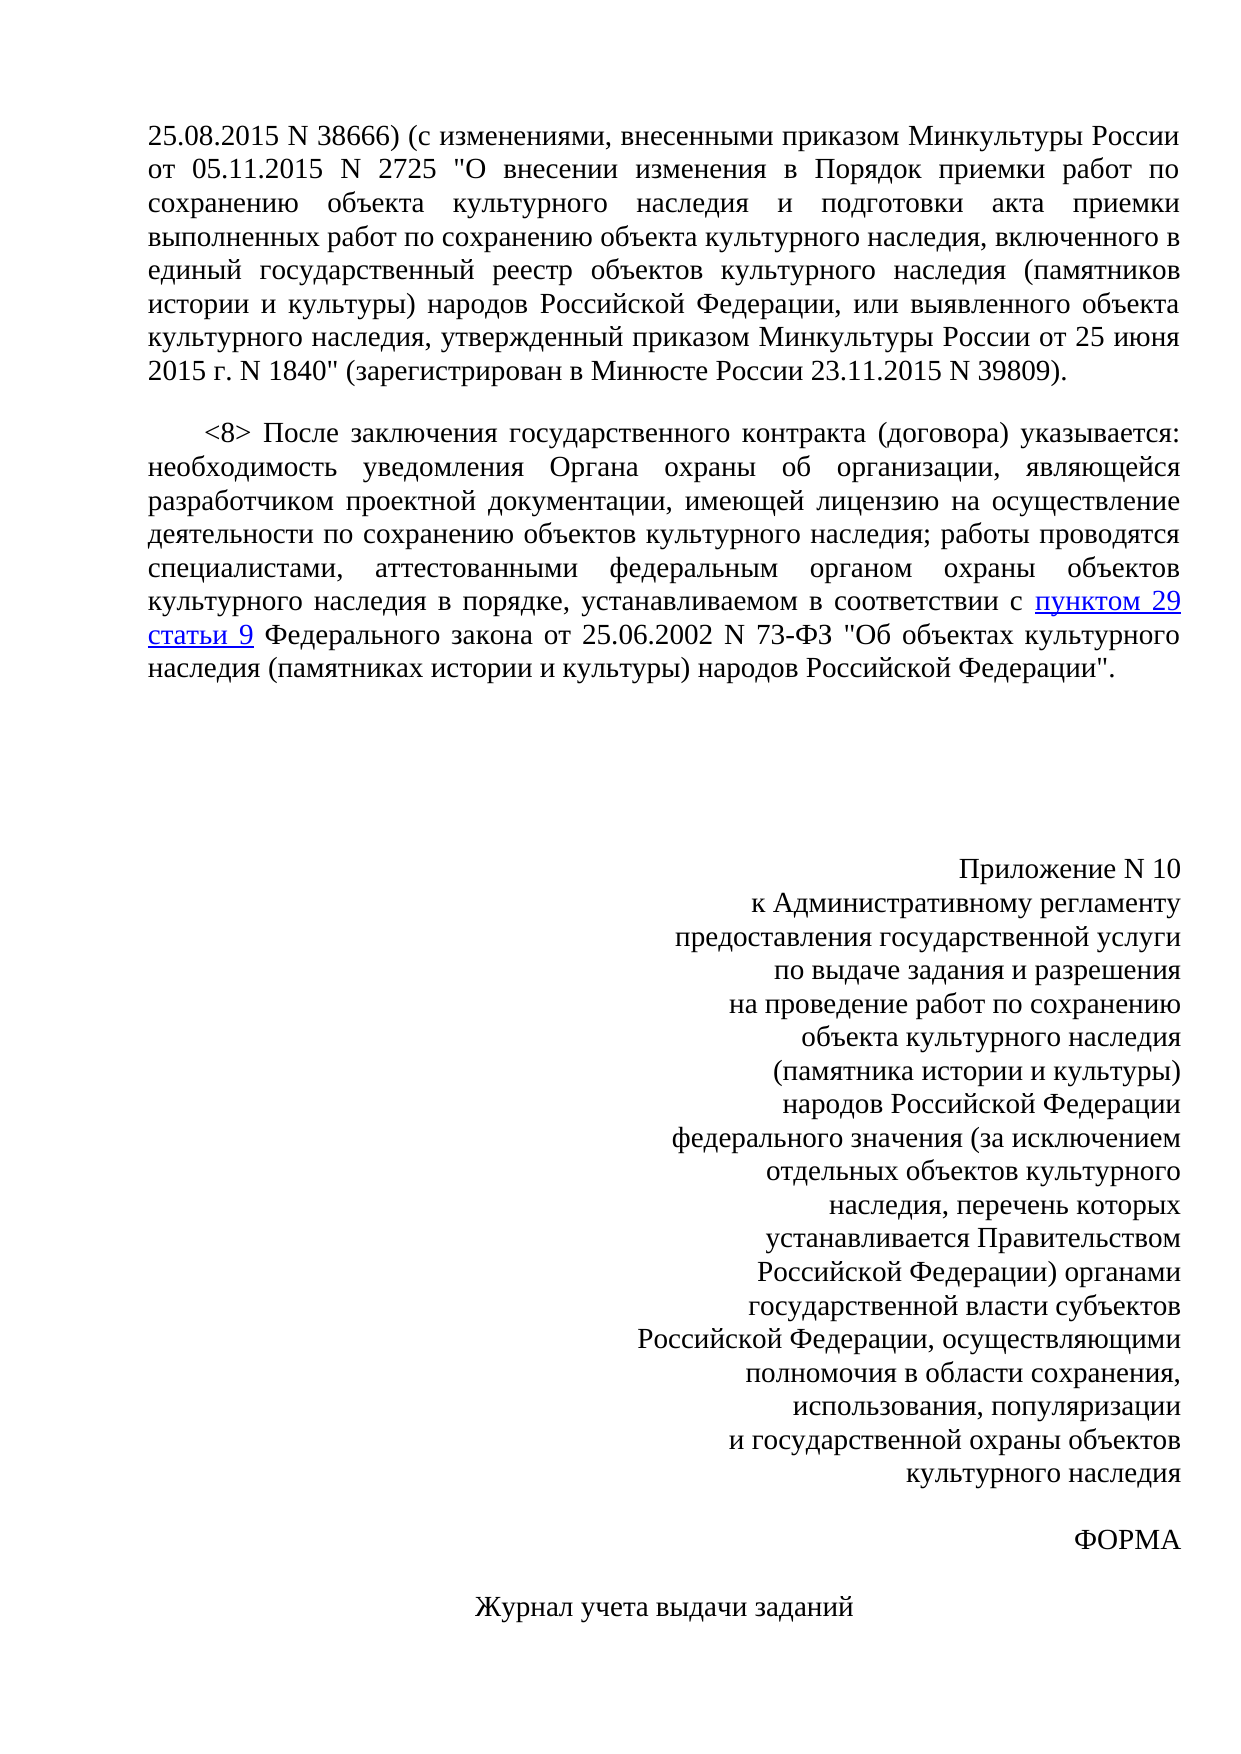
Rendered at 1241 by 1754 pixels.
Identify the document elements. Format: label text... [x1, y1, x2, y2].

text (памятника истории и культуры) [148, 1053, 1181, 1086]
text Журнал учета выдачи заданий [148, 1589, 1181, 1623]
text устанавливается Правительством [148, 1221, 1181, 1254]
text федерального значения (за исключением [148, 1120, 1181, 1153]
text Российской Федерации, осуществляющими [148, 1321, 1181, 1355]
text отдельных объектов культурного [148, 1153, 1181, 1187]
text по выдаче задания и разрешения [148, 952, 1181, 986]
text на проведение работ по сохранению [148, 986, 1181, 1019]
text государственной власти субъектов [148, 1288, 1181, 1321]
text к Административному регламенту [148, 885, 1181, 919]
text предоставления государственной услуги [148, 919, 1181, 952]
text культурного наследия [148, 1455, 1181, 1489]
text использования, популяризации [148, 1388, 1181, 1422]
text и государственной охраны объектов [148, 1422, 1181, 1455]
subtitle Приложение N 10 [148, 852, 1181, 885]
text <8> После заключения государственного контракта (договора) указывается: необходимость уведомления Органа охраны об организации, являющейся разработчиком проектной документации, имеющей лицензию на осуществление деятельности по сохранению объектов культурного наследия; работы проводятся специалистами, аттестованными федеральным органом охраны объектов культурного наследия в порядке, устанавливаемом в соответствии с пунктом 29 статьи 9 Федерального закона от 25.06.2002 N 73-ФЗ "Об объектах культурного наследия (памятниках истории и культуры) народов Российской Федерации". [148, 416, 1181, 684]
text полномочия в области сохранения, [148, 1355, 1181, 1388]
text наследия, перечень которых [148, 1187, 1181, 1221]
text Российской Федерации) органами [148, 1254, 1181, 1288]
text 25.08.2015 N 38666) (с изменениями, внесенными приказом Минкультуры России от 05.11.2015 N 2725 "О внесении изменения в Порядок приемки работ по сохранению объекта культурного наследия и подготовки акта приемки выполненных работ по сохранению объекта культурного наследия, включенного в единый государственный реестр объектов культурного наследия (памятников истории и культуры) народов Российской Федерации, или выявленного объекта культурного наследия, утвержденный приказом Минкультуры России от 25 июня 2015 г. N 1840" (зарегистрирован в Минюсте России 23.11.2015 N 39809). [148, 118, 1181, 386]
text ФОРМА [148, 1522, 1181, 1556]
text народов Российской Федерации [148, 1086, 1181, 1120]
text объекта культурного наследия [148, 1019, 1181, 1053]
